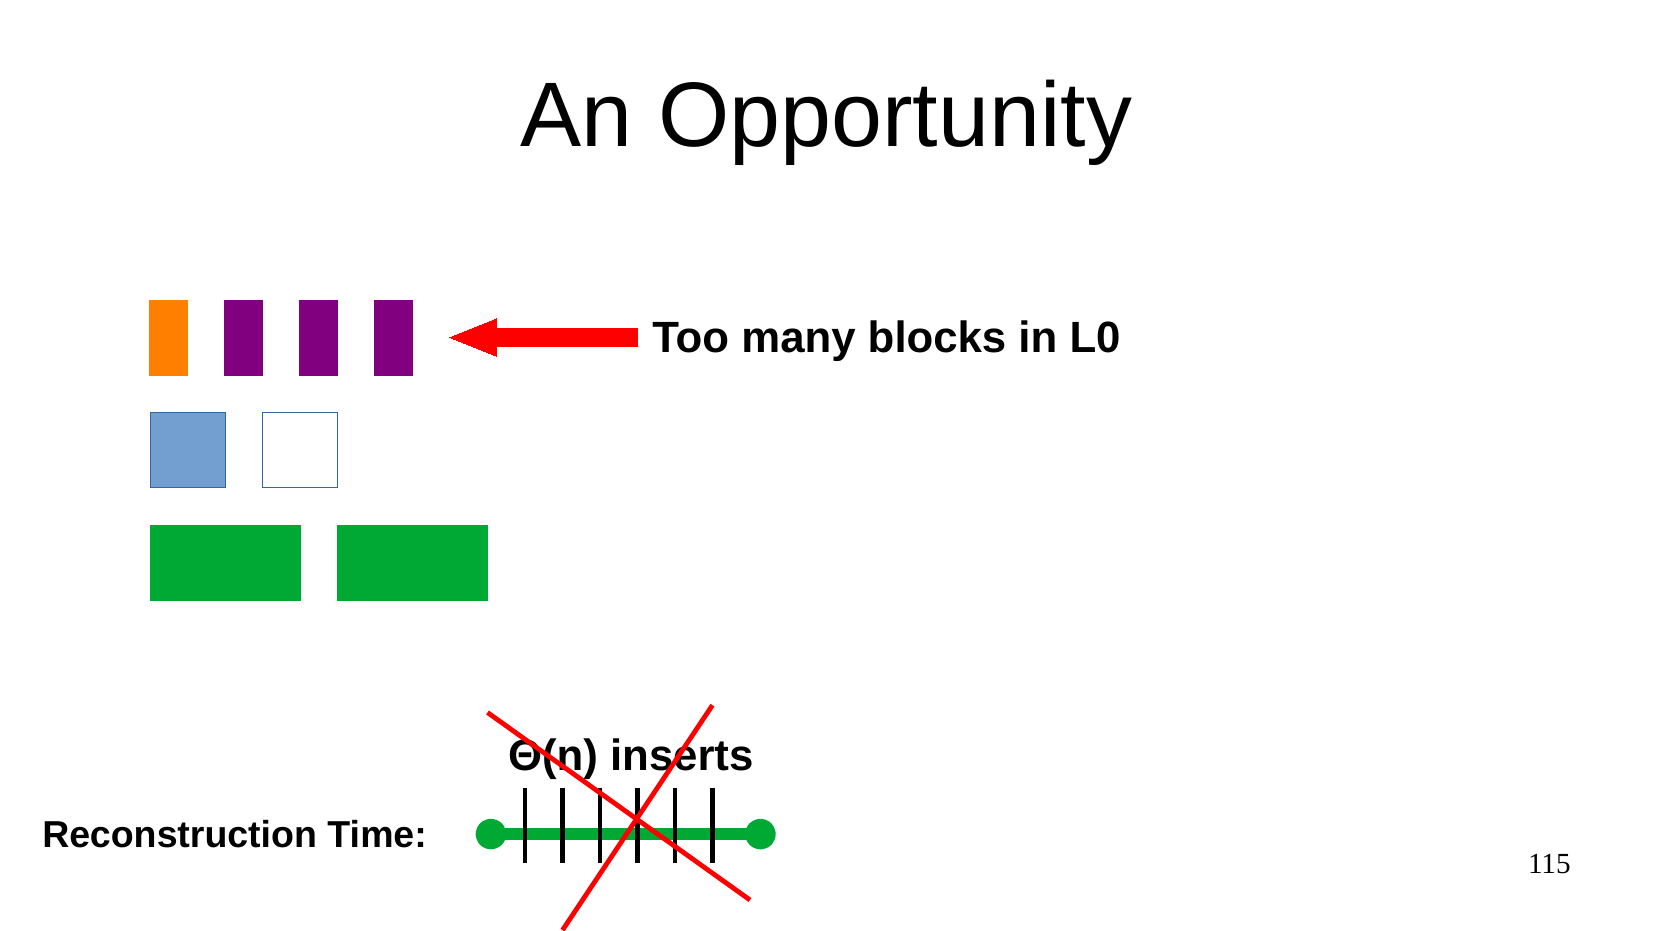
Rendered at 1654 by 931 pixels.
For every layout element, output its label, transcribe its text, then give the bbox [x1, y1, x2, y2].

text_box [149, 300, 188, 376]
text_box Reconstruction Time: [27, 805, 443, 863]
text_box [299, 300, 338, 376]
text_box Θ(n) inserts [508, 723, 697, 788]
text_box Θ(n) inserts [661, 723, 769, 788]
text_box [374, 300, 413, 376]
text_box [150, 525, 301, 601]
text_box [150, 412, 226, 488]
text_box Θ(n) inserts [493, 723, 587, 788]
text_box Too many blocks in L0 [637, 305, 1136, 370]
title An Opportunity [82, 37, 1571, 193]
text_box [449, 318, 638, 357]
text_box [224, 300, 263, 376]
text_box [337, 525, 488, 601]
text_box [262, 412, 338, 488]
